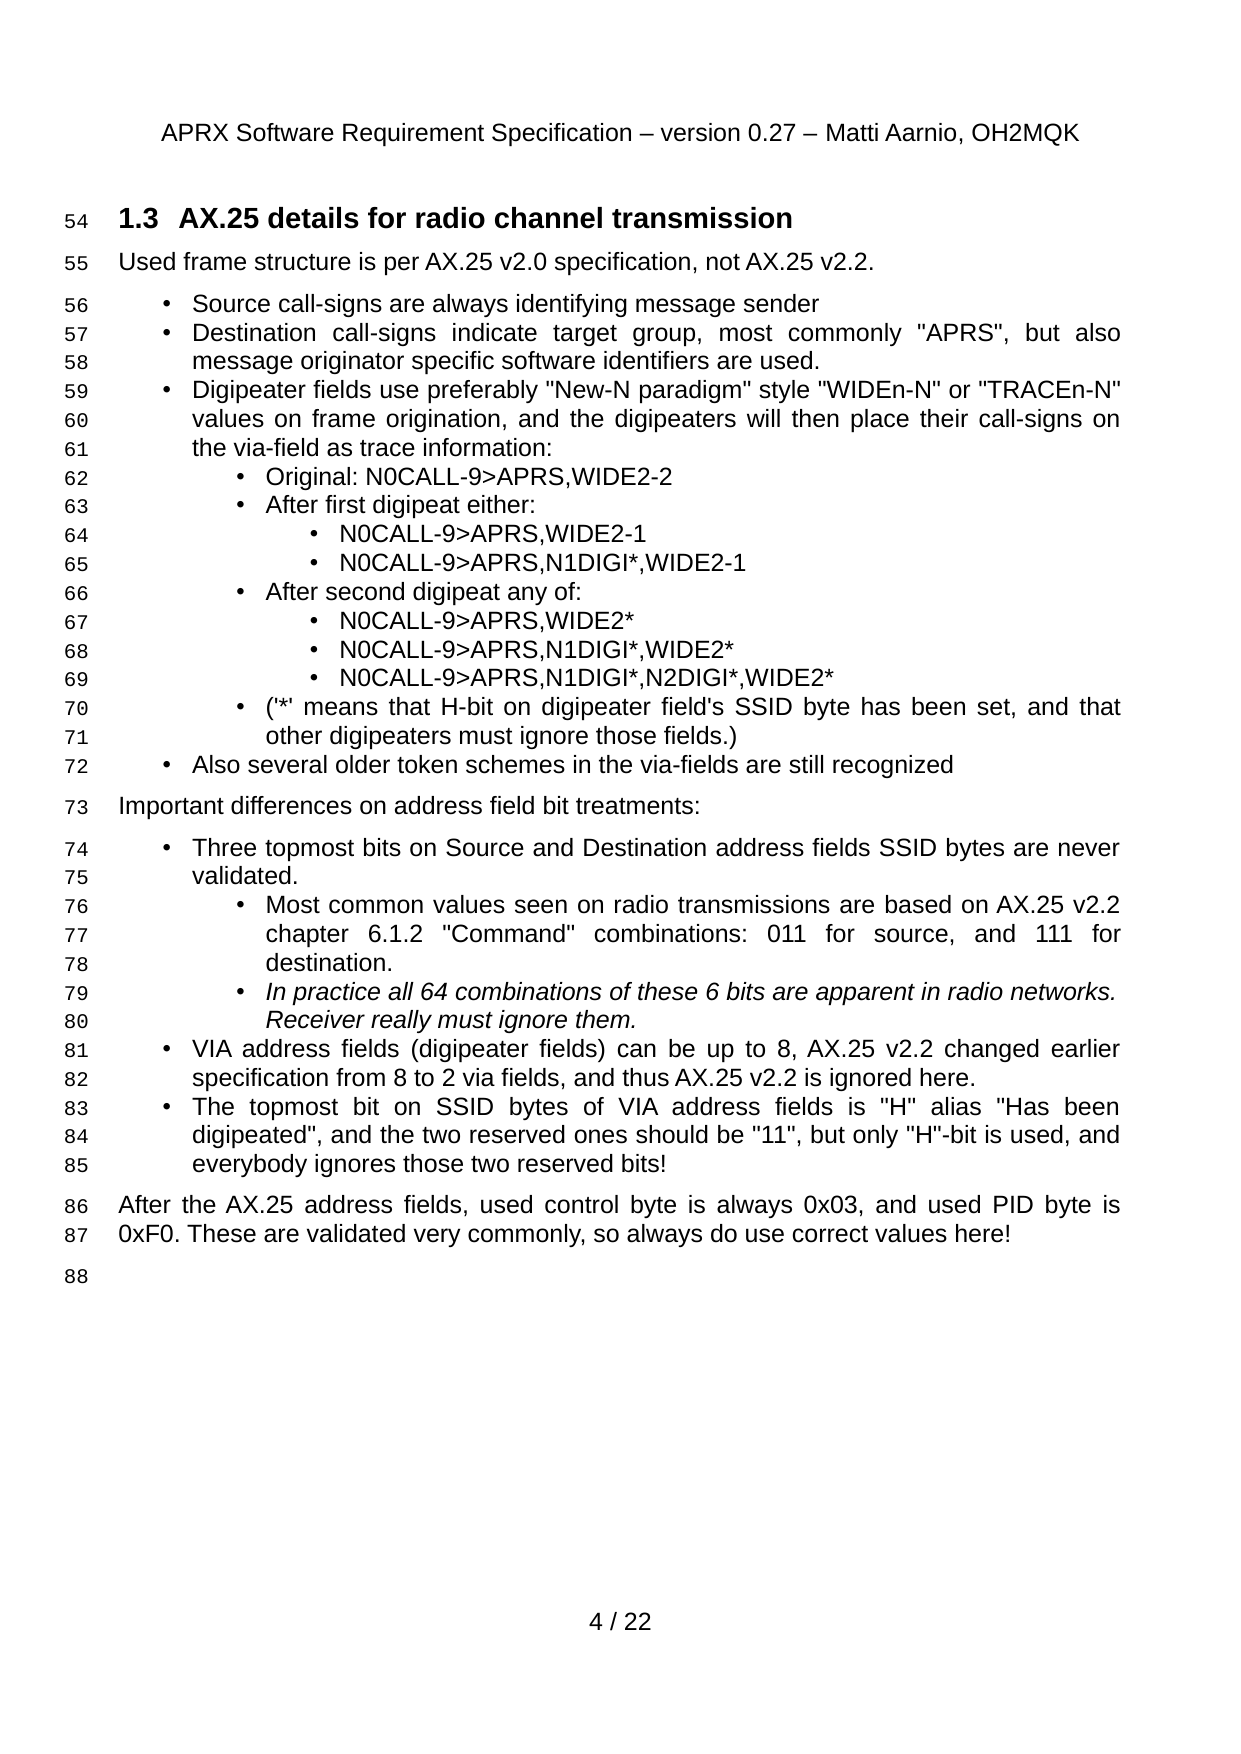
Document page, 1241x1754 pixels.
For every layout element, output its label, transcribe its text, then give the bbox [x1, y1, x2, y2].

subtitle AX.25 details for radio channel transmission [118, 201, 1122, 235]
list N0CALL-9>APRS,WIDE2-1 [309, 519, 1122, 548]
text After the AX.25 address fields, used control byte is always 0x03, and used PID byte is 0xF0. These are validated very commonly, so always do use correct values here! [118, 1191, 1122, 1248]
list Most common values seen on radio transmissions are based on AX.25 v2.2 chapter 6.1.2 "Command" combinations: 011 for source, and 111 for destination. [236, 890, 1122, 976]
list After second digipeat any of: [236, 577, 1122, 606]
list Destination call-signs indicate target group, most commonly "APRS", but also message originator specific software identifiers are used. [162, 317, 1122, 375]
list In practice all 64 combinations of these 6 bits are apparent in radio networks. Receiver really must ignore them. [236, 976, 1122, 1034]
list The topmost bit on SSID bytes of VIA address fields is "H" alias "Has been digipeated", and the two reserved ones should be "11", but only "H"-bit is used, and everybody ignores those two reserved bits! [162, 1092, 1122, 1178]
list N0CALL-9>APRS,N1DIGI*,WIDE2-1 [309, 548, 1122, 577]
list N0CALL-9>APRS,N1DIGI*,WIDE2* [309, 634, 1122, 663]
list Original: N0CALL-9>APRS,WIDE2-2 [236, 461, 1122, 490]
list Three topmost bits on Source and Destination address fields SSID bytes are never validated. [162, 832, 1122, 890]
list Also several older token schemes in the via-fields are still recognized [162, 750, 1122, 779]
text Used frame structure is per AX.25 v2.0 specification, not AX.25 v2.2. [118, 247, 1122, 276]
list Digipeater fields use preferably "New-N paradigm" style "WIDEn-N" or "TRACEn-N" values on frame origination, and the digipeaters will then place their call-signs on the via-field as trace information: [162, 375, 1122, 461]
list After first digipeat either: [236, 490, 1122, 519]
list ('*' means that H-bit on digipeater field's SSID byte has been set, and that other digipeaters must ignore those fields.) [236, 692, 1122, 750]
list Source call-signs are always identifying message sender [162, 289, 1122, 317]
text Important differences on address field bit treatments: [118, 791, 1122, 820]
list VIA address fields (digipeater fields) can be up to 8, AX.25 v2.2 changed earlier specification from 8 to 2 via fields, and thus AX.25 v2.2 is ignored here. [162, 1034, 1122, 1092]
list N0CALL-9>APRS,WIDE2* [309, 606, 1122, 634]
list N0CALL-9>APRS,N1DIGI*,N2DIGI*,WIDE2* [309, 663, 1122, 692]
